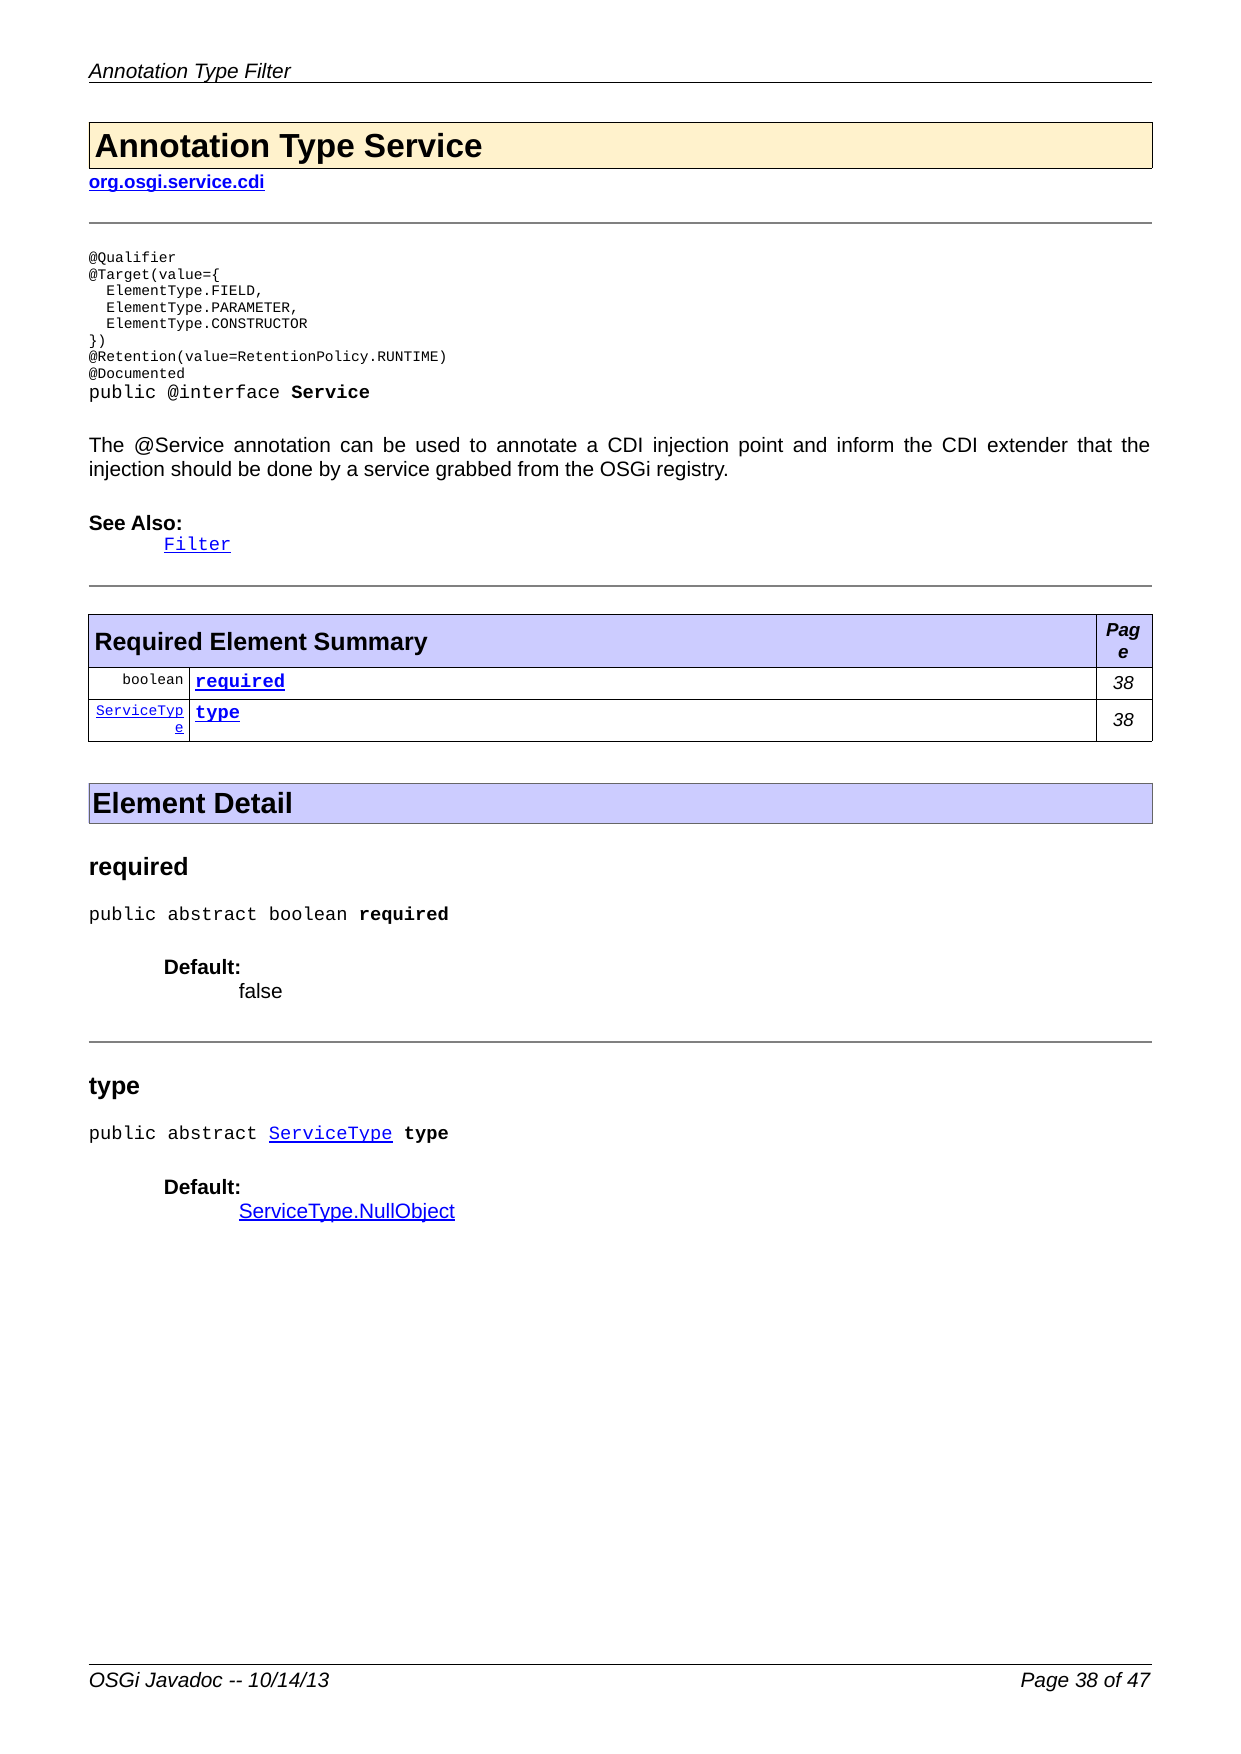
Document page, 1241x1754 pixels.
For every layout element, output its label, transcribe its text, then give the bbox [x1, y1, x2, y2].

text org.osgi.service.cdi [88, 171, 1152, 193]
text false [238, 979, 1152, 1003]
text Default: [163, 1174, 1152, 1198]
table_cell required [190, 668, 1096, 698]
table_cell ServiceType [89, 700, 189, 741]
table_cell 38 [1097, 700, 1152, 741]
text public abstract ServiceType type [88, 1124, 1152, 1145]
table_header Page [1097, 615, 1152, 667]
subtitle Annotation Type Service [90, 123, 1152, 168]
table_header Required Element Summary [89, 615, 1096, 667]
subtitle required [88, 852, 1152, 881]
text @Qualifier @Target(value={ ElementType.FIELD, ElementType.PARAMETER, ElementType.CONSTRUCTOR }) @Retention(value=RetentionPolicy.RUNTIME) @Documented public @interface Service [88, 250, 1152, 404]
text Filter [163, 534, 1152, 556]
table_cell 38 [1097, 668, 1152, 698]
subtitle Element Detail [90, 784, 1152, 823]
text ServiceType.NullObject [238, 1198, 1152, 1222]
text See Also: [88, 510, 1152, 534]
text Default: [163, 955, 1152, 979]
subtitle type [88, 1071, 1152, 1100]
text The @Service annotation can be used to annotate a CDI injection point and inform the CDI extender that the injection should be done by a service grabbed from the OSGi registry. [88, 433, 1152, 481]
text public abstract boolean required [88, 905, 1152, 926]
table_cell type [190, 700, 1096, 741]
table_cell boolean [89, 668, 189, 698]
